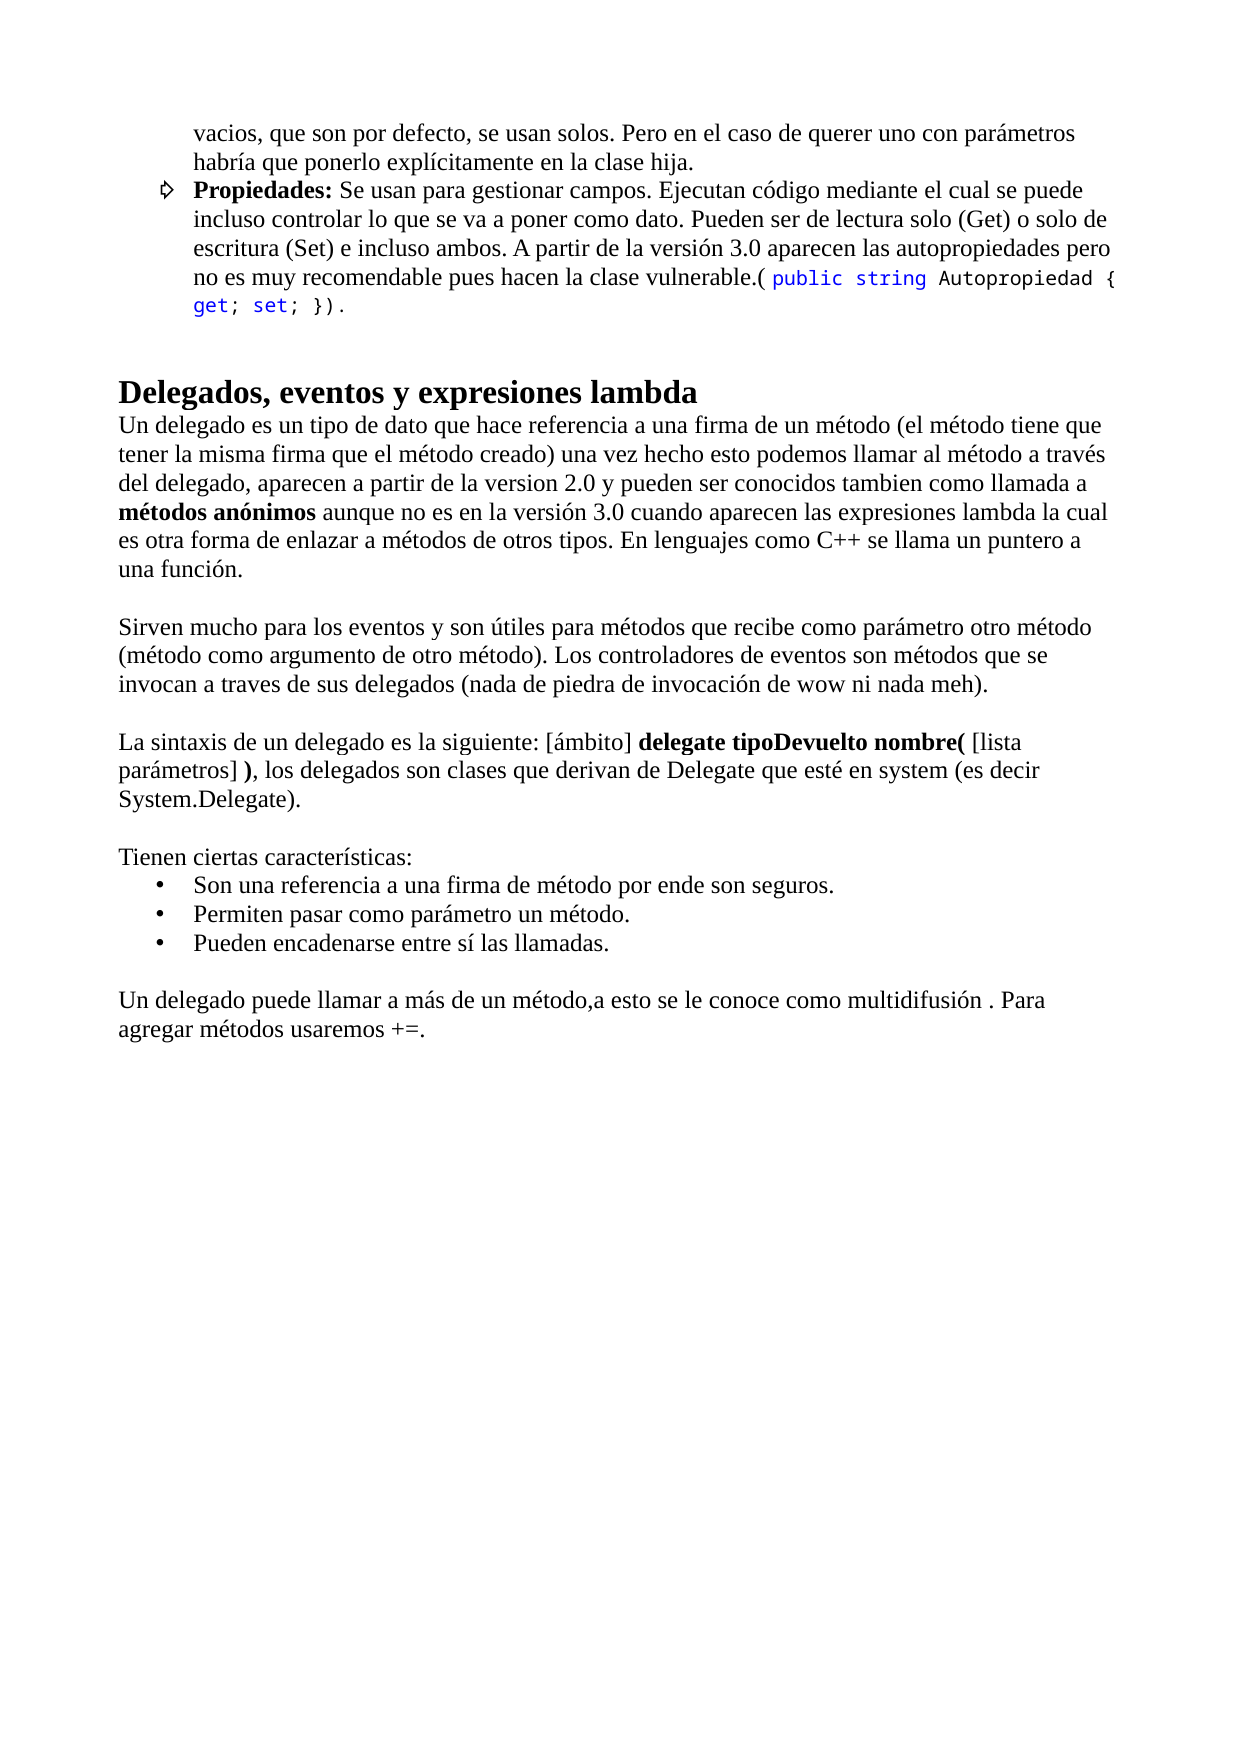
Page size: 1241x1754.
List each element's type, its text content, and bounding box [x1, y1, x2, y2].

list Permiten pasar como parámetro un método. [156, 899, 1122, 928]
list vacios, que son por defecto, se usan solos. Pero en el caso de querer uno con parámetros habría que ponerlo explícitamente en la clase hija. [156, 118, 1122, 176]
text Tienen ciertas características: [118, 842, 1122, 870]
text Delegados, eventos y expresiones lambda [118, 372, 1122, 410]
text Un delegado puede llamar a más de un método,a esto se le conoce como multidifusión . Para agregar métodos usaremos +=. [118, 985, 1122, 1043]
list Pueden encadenarse entre sí las llamadas. [156, 928, 1122, 957]
text Un delegado es un tipo de dato que hace referencia a una firma de un método (el método tiene que tener la misma firma que el método creado) una vez hecho esto podemos llamar al método a través del delegado, aparecen a partir de la version 2.0 y pueden ser conocidos tambien como llamada a métodos anónimos aunque no es en la versión 3.0 cuando aparecen las expresiones lambda la cual es otra forma de enlazar a métodos de otros tipos. En lenguajes como C++ se llama un puntero a una función. [118, 410, 1122, 583]
list Propiedades: Se usan para gestionar campos. Ejecutan código mediante el cual se puede incluso controlar lo que se va a poner como dato. Pueden ser de lectura solo (Get) o solo de escritura (Set) e incluso ambos. A partir de la versión 3.0 aparecen las autopropiedades pero no es muy recomendable pues hacen la clase vulnerable.( public string Autopropiedad { get; set; }). [156, 176, 1122, 318]
text La sintaxis de un delegado es la siguiente: [ámbito] delegate tipoDevuelto nombre( [lista parámetros] ), los delegados son clases que derivan de Delegate que esté en system (es decir System.Delegate). [118, 727, 1122, 813]
list Son una referencia a una firma de método por ende son seguros. [156, 870, 1122, 899]
text Sirven mucho para los eventos y son útiles para métodos que recibe como parámetro otro método (método como argumento de otro método). Los controladores de eventos son métodos que se invocan a traves de sus delegados (nada de piedra de invocación de wow ni nada meh). [118, 612, 1122, 698]
